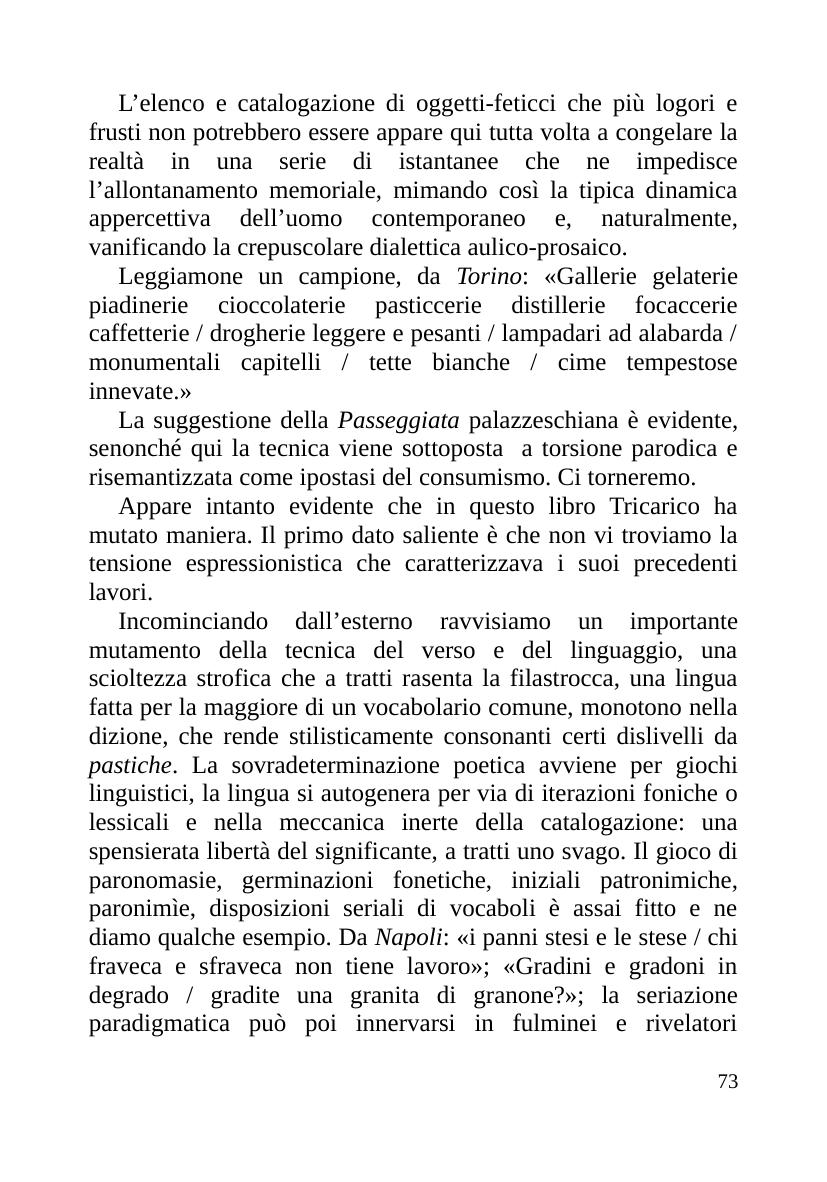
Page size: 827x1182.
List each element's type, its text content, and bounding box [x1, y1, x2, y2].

text Incominciando dall’esterno ravvisiamo un importante mutamento della tecnica del verso e del linguaggio, una scioltezza strofica che a tratti rasenta la filastrocca, una lingua fatta per la maggiore di un vocabolario comune, monotono nella dizione, che rende stilisticamente consonanti certi dislivelli da pastiche. La sovradeterminazione poetica avviene per giochi linguistici, la lingua si autogenera per via di iterazioni foniche o lessicali e nella meccanica inerte della catalogazione: una spensierata libertà del significante, a tratti uno svago. Il gioco di paronomasie, germinazioni fonetiche, iniziali patronimiche, paronimìe, disposizioni seriali di vocaboli è assai fitto e ne diamo qualche esempio. Da Napoli: «i panni stesi e le stese / chi fraveca e sfraveca non tiene lavoro»; «Gradini e gradoni in degrado / gradite una granita di granone?»; la seriazione paradigmatica può poi innervarsi in fulminei e rivelatori [88, 606, 738, 1037]
text L’elenco e catalogazione di oggetti-feticci che più logori e frusti non potrebbero essere appare qui tutta volta a congelare la realtà in una serie di istantanee che ne impedisce l’allontanamento memoriale, mimando così la tipica dinamica appercettiva dell’uomo contemporaneo e, naturalmente, vanificando la crepuscolare dialettica aulico-prosaico. [88, 88, 738, 261]
text Leggiamone un campione, da Torino: «Gallerie gelaterie piadinerie cioccolaterie pasticcerie distillerie focaccerie caffetterie / drogherie leggere e pesanti / lampadari ad alabarda / monumentali capitelli / tette bianche / cime tempestose innevate.» [88, 261, 738, 405]
text La suggestione della Passeggiata palazzeschiana è evidente, senonché qui la tecnica viene sottoposta a torsione parodica e risemantizzata come ipostasi del consumismo. Ci torneremo. [88, 405, 738, 491]
text Appare intanto evidente che in questo libro Tricarico ha mutato maniera. Il primo dato saliente è che non vi troviamo la tensione espressionistica che caratterizzava i suoi precedenti lavori. [88, 491, 738, 606]
